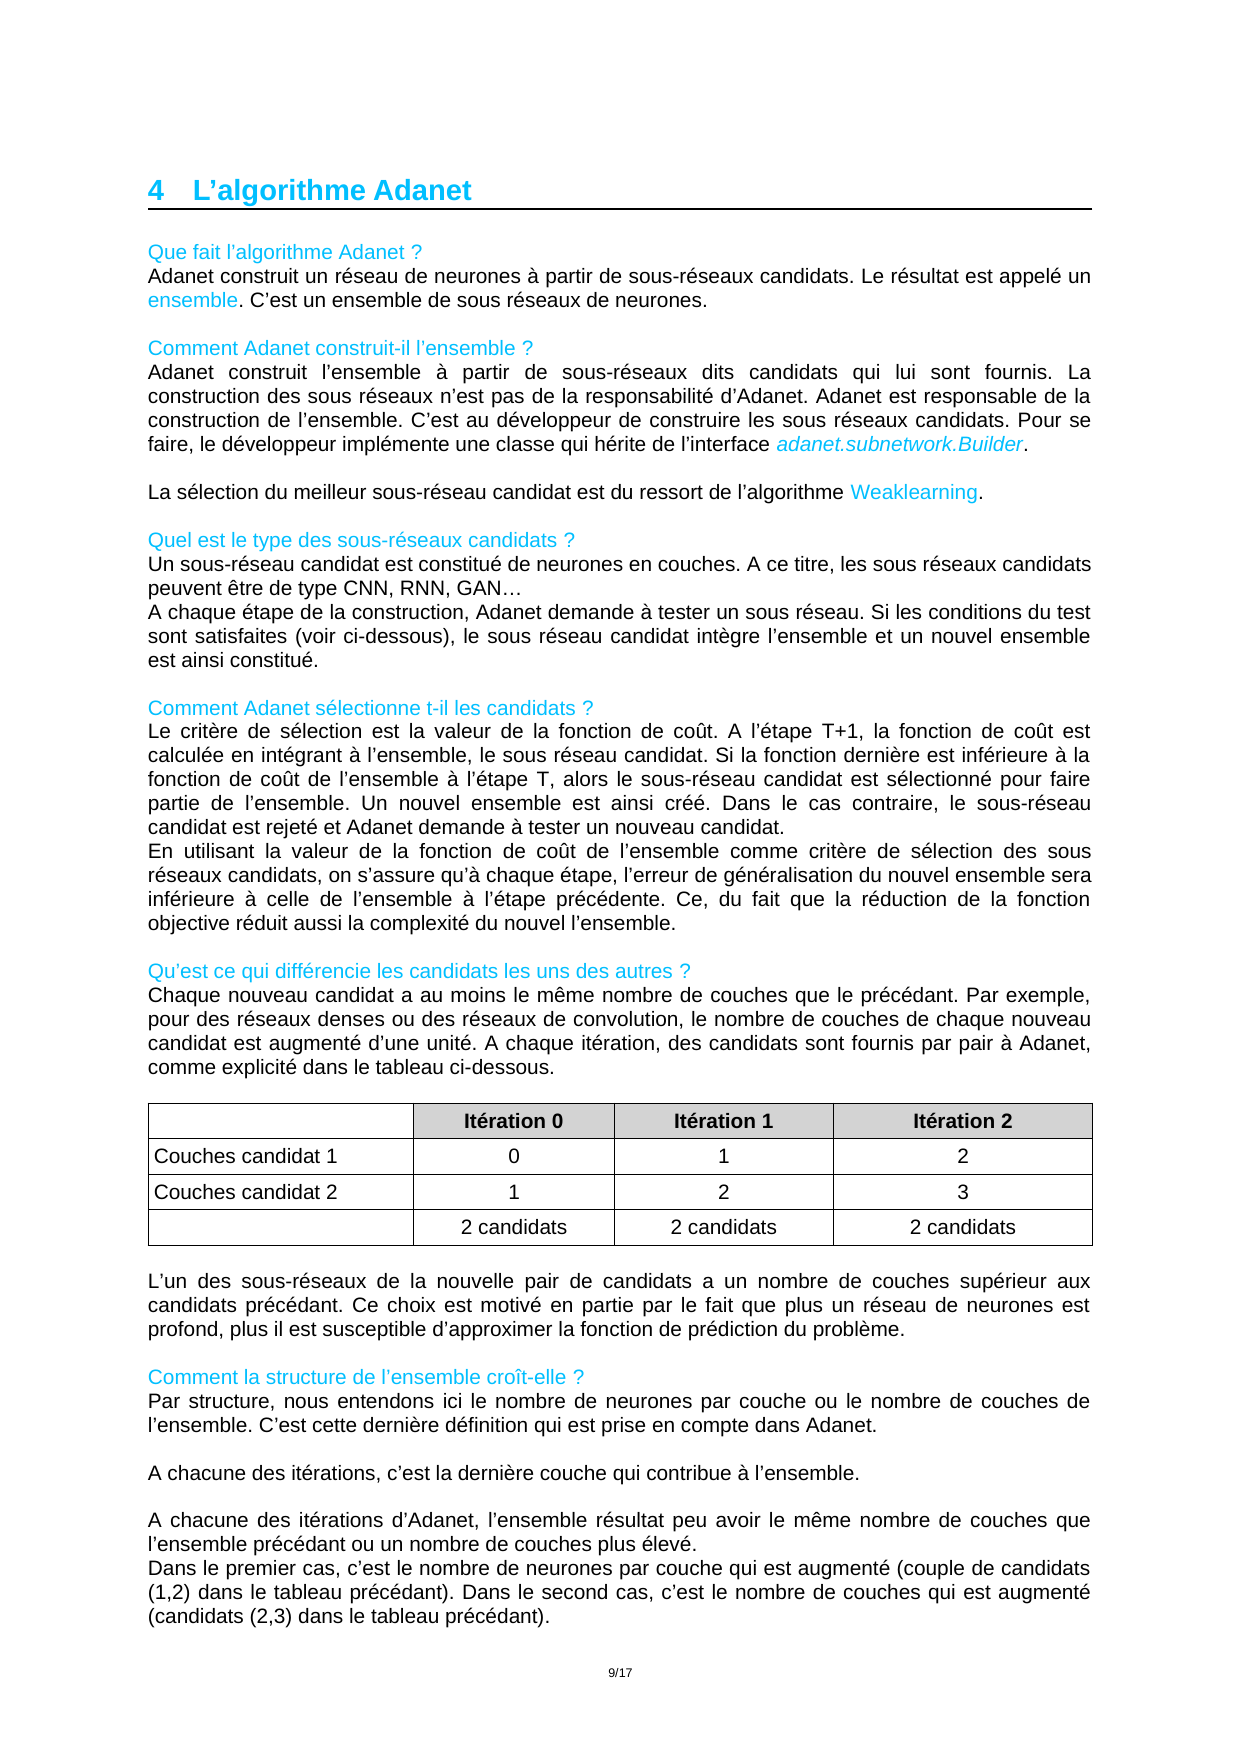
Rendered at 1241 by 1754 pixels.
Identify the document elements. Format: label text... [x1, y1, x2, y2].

text L’un des sous-réseaux de la nouvelle pair de candidats a un nombre de couches supérieur aux candidats précédant. Ce choix est motivé en partie par le fait que plus un réseau de neurones est profond, plus il est susceptible d’approximer la fonction de prédiction du problème. [148, 1269, 1092, 1341]
text Qu’est ce qui différencie les candidats les uns des autres ? [148, 959, 1092, 983]
table_cell 3 [834, 1175, 1092, 1209]
text A chacune des itérations, c’est la dernière couche qui contribue à l’ensemble. [148, 1460, 1092, 1484]
table_cell 2 candidats [615, 1210, 833, 1245]
table_cell 2 candidats [834, 1210, 1092, 1245]
table_cell 2 [615, 1175, 833, 1209]
text Comment Adanet construit-il l’ensemble ? [148, 336, 1092, 360]
subtitle L’algorithme Adanet [148, 173, 1092, 208]
text Que fait l’algorithme Adanet ? [148, 240, 1092, 264]
text Chaque nouveau candidat a au moins le même nombre de couches que le précédant. Par exemple, pour des réseaux denses ou des réseaux de convolution, le nombre de couches de chaque nouveau candidat est augmenté d’une unité. A chaque itération, des candidats sont fournis par pair à Adanet, comme explicité dans le tableau ci-dessous. [148, 983, 1092, 1079]
text La sélection du meilleur sous-réseau candidat est du ressort de l’algorithme Weaklearning. [148, 480, 1092, 504]
text A chacune des itérations d’Adanet, l’ensemble résultat peu avoir le même nombre de couches que l’ensemble précédant ou un nombre de couches plus élevé. [148, 1508, 1092, 1556]
text Adanet construit un réseau de neurones à partir de sous-réseaux candidats. Le résultat est appelé un ensemble. C’est un ensemble de sous réseaux de neurones. [148, 264, 1092, 312]
text Par structure, nous entendons ici le nombre de neurones par couche ou le nombre de couches de l’ensemble. C’est cette dernière définition qui est prise en compte dans Adanet. [148, 1388, 1092, 1436]
table_cell Couches candidat 2 [149, 1175, 413, 1209]
table_header Itération 0 [414, 1104, 614, 1138]
table_cell [149, 1210, 413, 1245]
table_header [149, 1104, 413, 1138]
text Un sous-réseau candidat est constitué de neurones en couches. A ce titre, les sous réseaux candidats peuvent être de type CNN, RNN, GAN… [148, 552, 1092, 599]
text Le critère de sélection est la valeur de la fonction de coût. A l’étape T+1, la fonction de coût est calculée en intégrant à l’ensemble, le sous réseau candidat. Si la fonction dernière est inférieure à la fonction de coût de l’ensemble à l’étape T, alors le sous-réseau candidat est sélectionné pour faire partie de l’ensemble. Un nouvel ensemble est ainsi créé. Dans le cas contraire, le sous-réseau candidat est rejeté et Adanet demande à tester un nouveau candidat. [148, 719, 1092, 839]
table_cell 2 candidats [414, 1210, 614, 1245]
text Dans le premier cas, c’est le nombre de neurones par couche qui est augmenté (couple de candidats (1,2) dans le tableau précédant). Dans le second cas, c’est le nombre de couches qui est augmenté (candidats (2,3) dans le tableau précédant). [148, 1556, 1092, 1628]
text Comment Adanet sélectionne t-il les candidats ? [148, 695, 1092, 719]
text A chaque étape de la construction, Adanet demande à tester un sous réseau. Si les conditions du test sont satisfaites (voir ci-dessous), le sous réseau candidat intègre l’ensemble et un nouvel ensemble est ainsi constitué. [148, 599, 1092, 671]
table_cell 1 [615, 1139, 833, 1174]
table_cell 1 [414, 1175, 614, 1209]
table_header Itération 1 [615, 1104, 833, 1138]
text Comment la structure de l’ensemble croît-elle ? [148, 1364, 1092, 1388]
table_cell 2 [834, 1139, 1092, 1174]
text Quel est le type des sous-réseaux candidats ? [148, 528, 1092, 552]
table_header Itération 2 [834, 1104, 1092, 1138]
table_cell Couches candidat 1 [149, 1139, 413, 1174]
text En utilisant la valeur de la fonction de coût de l’ensemble comme critère de sélection des sous réseaux candidats, on s’assure qu’à chaque étape, l’erreur de généralisation du nouvel ensemble sera inférieure à celle de l’ensemble à l’étape précédente. Ce, du fait que la réduction de la fonction objective réduit aussi la complexité du nouvel l’ensemble. [148, 839, 1092, 935]
table_cell 0 [414, 1139, 614, 1174]
text Adanet construit l’ensemble à partir de sous-réseaux dits candidats qui lui sont fournis. La construction des sous réseaux n’est pas de la responsabilité d’Adanet. Adanet est responsable de la construction de l’ensemble. C’est au développeur de construire les sous réseaux candidats. Pour se faire, le développeur implémente une classe qui hérite de l’interface adanet.subnetwork.Builder. [148, 360, 1092, 456]
